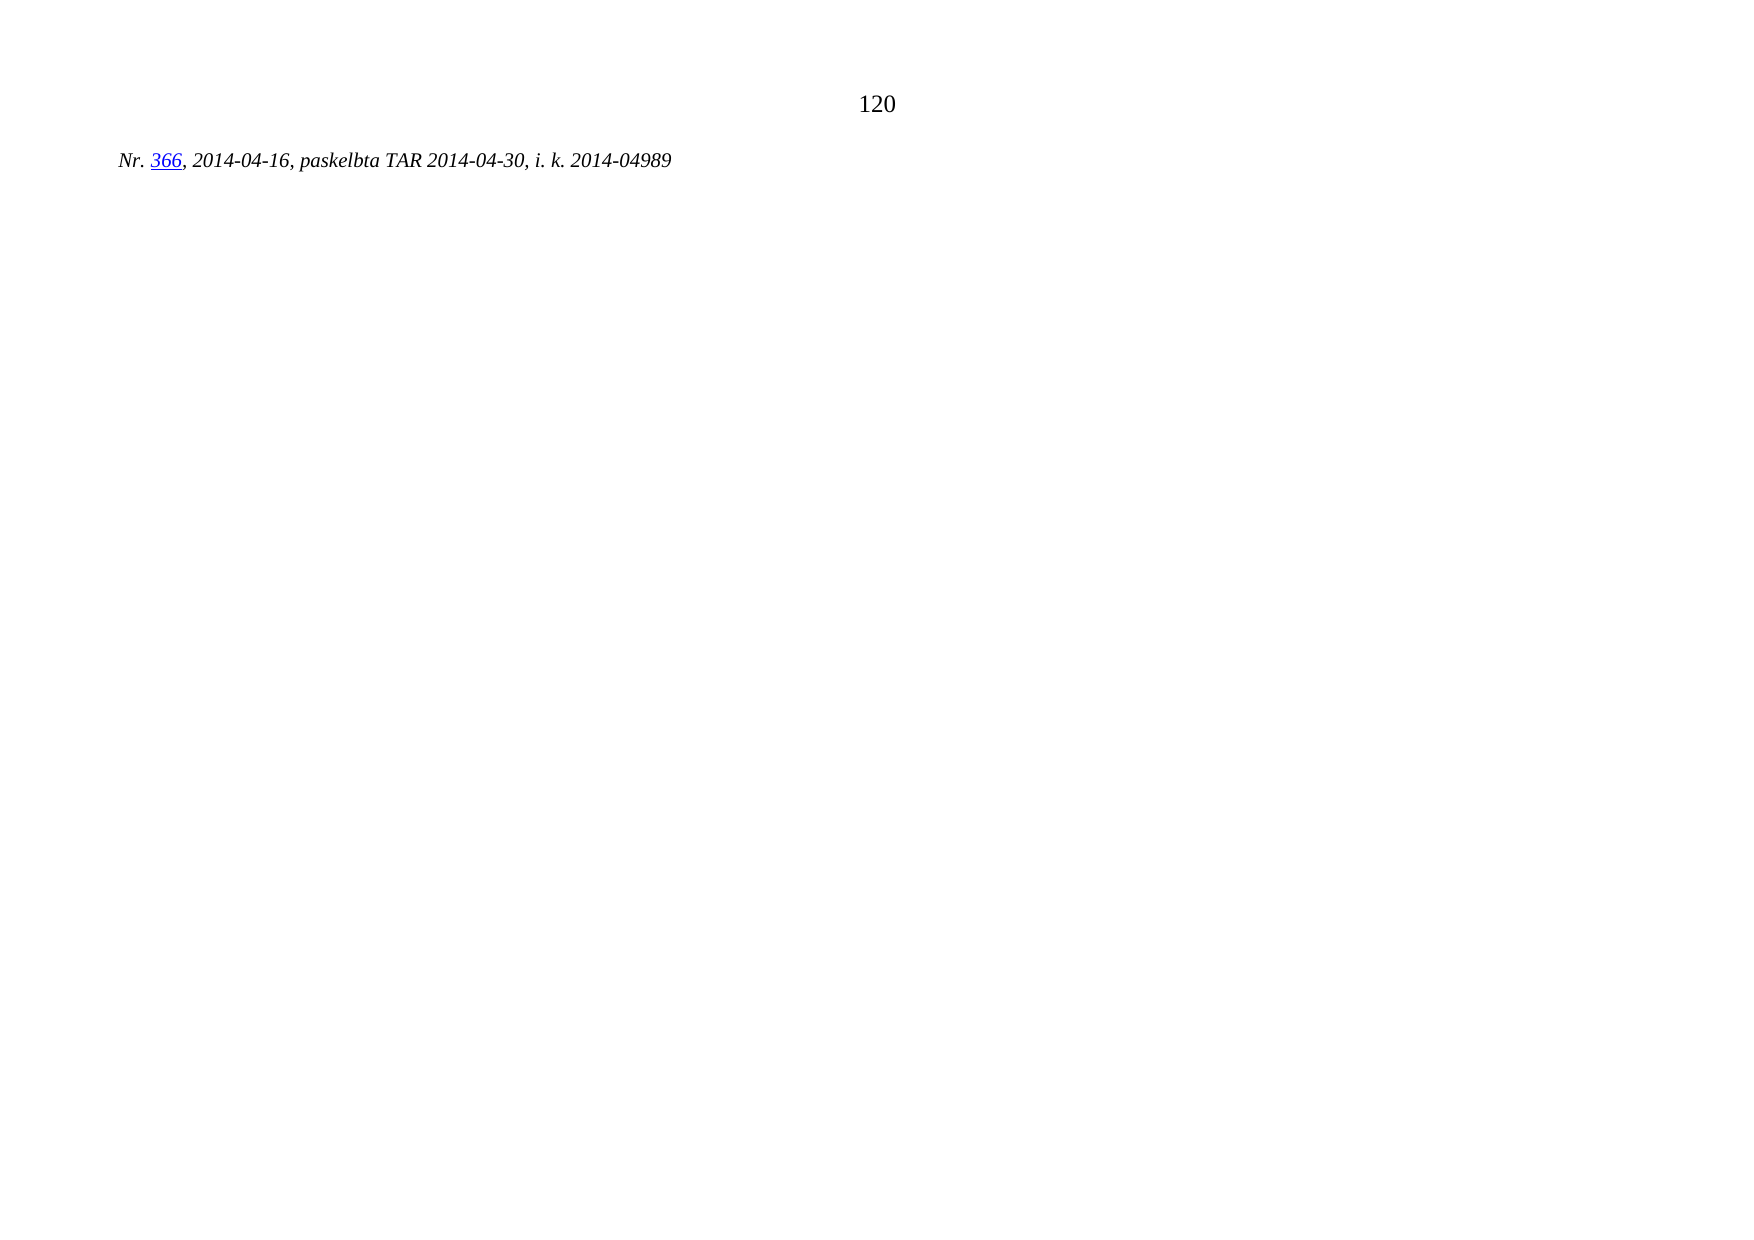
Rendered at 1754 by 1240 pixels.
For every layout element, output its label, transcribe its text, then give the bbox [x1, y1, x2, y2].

text Nr. 366, 2014-04-16, paskelbta TAR 2014-04-30, i. k. 2014-04989 [118, 148, 1636, 172]
